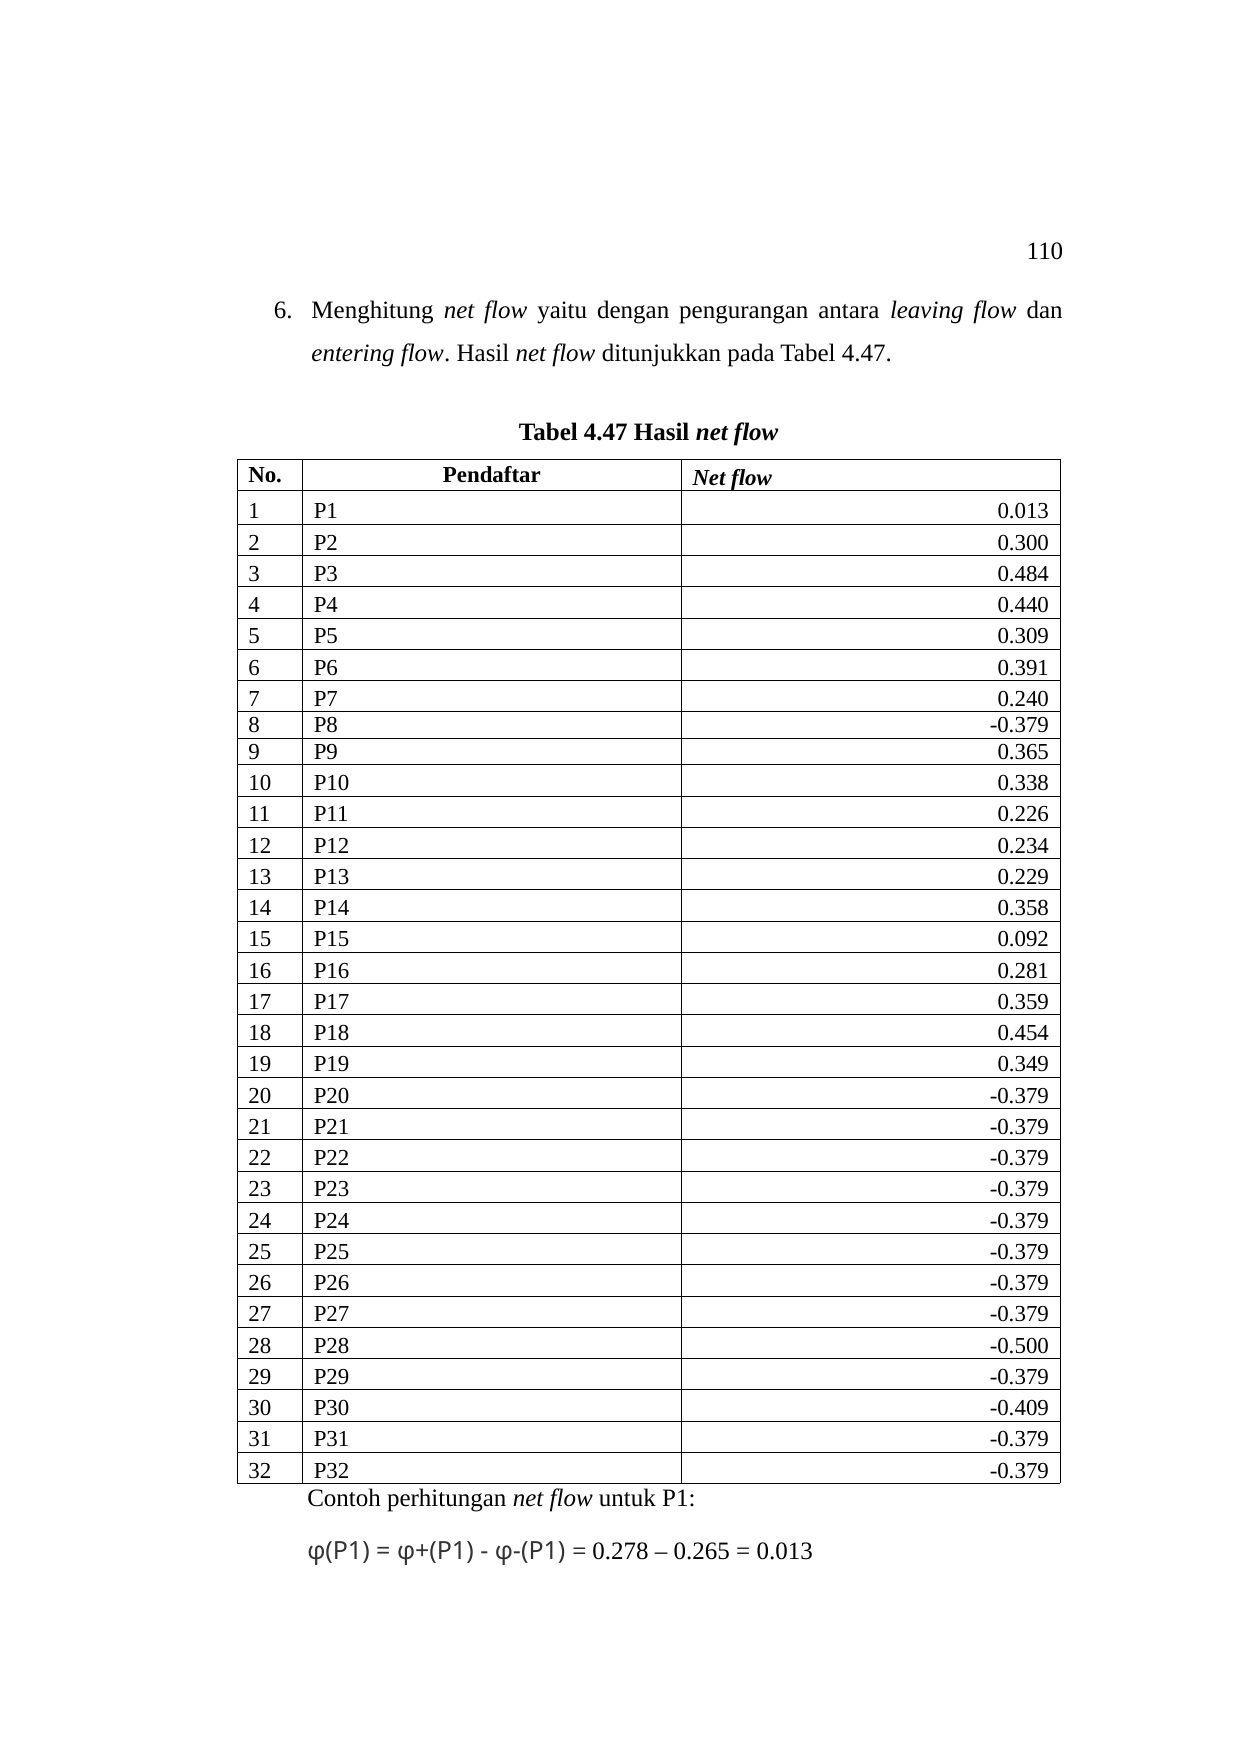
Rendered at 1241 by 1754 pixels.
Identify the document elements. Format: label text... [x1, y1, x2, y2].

table_cell P20 [303, 1078, 681, 1108]
table_cell 0.229 [682, 859, 1060, 889]
table_cell 6 [238, 650, 302, 680]
table_header Pendaftar [303, 460, 681, 490]
table_cell 0.440 [682, 587, 1060, 618]
table_cell -0.409 [682, 1390, 1060, 1421]
table_cell 2 [238, 525, 302, 555]
table_cell 0.013 [682, 491, 1060, 524]
text Contoh perhitungan net flow untuk P1: [236, 1483, 1063, 1512]
table_cell -0.379 [682, 1078, 1060, 1108]
table_cell 0.309 [682, 619, 1060, 649]
table_cell 8 [238, 712, 302, 738]
table_cell 20 [238, 1078, 302, 1108]
table_cell -0.379 [682, 712, 1060, 738]
table_cell P28 [303, 1328, 681, 1358]
table_cell 12 [238, 828, 302, 858]
table_cell 19 [238, 1047, 302, 1077]
table_cell 7 [238, 681, 302, 711]
table_cell 5 [238, 619, 302, 649]
table_cell 0.484 [682, 556, 1060, 586]
list Menghitung net flow yaitu dengan pengurangan antara leaving flow dan entering flow. Hasil net flow ditunjukkan pada Tabel 4.47. [274, 295, 1063, 367]
table_cell -0.379 [682, 1265, 1060, 1296]
table_cell 21 [238, 1109, 302, 1139]
table_cell P25 [303, 1234, 681, 1264]
table_cell P26 [303, 1265, 681, 1296]
table_cell 32 [238, 1453, 302, 1483]
table_cell 22 [238, 1140, 302, 1171]
table_cell 16 [238, 953, 302, 983]
table_cell P3 [303, 556, 681, 586]
table_cell -0.379 [682, 1172, 1060, 1202]
table_cell 29 [238, 1359, 302, 1389]
table_cell P32 [303, 1453, 681, 1483]
table_cell P27 [303, 1297, 681, 1327]
table_cell 23 [238, 1172, 302, 1202]
table_cell P17 [303, 984, 681, 1014]
table_cell 0.391 [682, 650, 1060, 680]
table_cell P13 [303, 859, 681, 889]
table_cell P30 [303, 1390, 681, 1421]
table_cell P10 [303, 765, 681, 796]
table_cell 1 [238, 491, 302, 524]
table_cell P29 [303, 1359, 681, 1389]
table_cell P6 [303, 650, 681, 680]
table_cell 10 [238, 765, 302, 796]
table_cell P16 [303, 953, 681, 983]
table_cell P23 [303, 1172, 681, 1202]
table_cell 24 [238, 1203, 302, 1233]
table_cell 0.454 [682, 1015, 1060, 1046]
table_cell P18 [303, 1015, 681, 1046]
table_cell P5 [303, 619, 681, 649]
table_cell P2 [303, 525, 681, 555]
table_cell -0.379 [682, 1297, 1060, 1327]
table_cell 3 [238, 556, 302, 586]
table_cell P12 [303, 828, 681, 858]
table_cell -0.379 [682, 1109, 1060, 1139]
text φ(P1) = φ+(P1) - φ-(P1) = 0.278 – 0.265 = 0.013 [236, 1532, 1063, 1566]
table_cell 31 [238, 1422, 302, 1452]
table_cell 4 [238, 587, 302, 618]
table_cell 26 [238, 1265, 302, 1296]
table_cell P19 [303, 1047, 681, 1077]
table_cell P14 [303, 890, 681, 921]
table_cell 13 [238, 859, 302, 889]
text Tabel 4.47 Hasil net flow [236, 417, 1063, 446]
table_cell 0.358 [682, 890, 1060, 921]
table_cell 25 [238, 1234, 302, 1264]
table_cell -0.379 [682, 1359, 1060, 1389]
table_cell 0.240 [682, 681, 1060, 711]
table_cell 0.281 [682, 953, 1060, 983]
table_cell 9 [238, 739, 302, 764]
table_cell 18 [238, 1015, 302, 1046]
table_cell P15 [303, 922, 681, 952]
table_cell P8 [303, 712, 681, 738]
table_cell P11 [303, 797, 681, 827]
table_cell 14 [238, 890, 302, 921]
table_cell 27 [238, 1297, 302, 1327]
table_cell -0.379 [682, 1453, 1060, 1483]
table_cell -0.500 [682, 1328, 1060, 1358]
table_cell -0.379 [682, 1422, 1060, 1452]
table_header Net flow [682, 460, 1060, 490]
table_cell P24 [303, 1203, 681, 1233]
table_cell 0.092 [682, 922, 1060, 952]
table_cell 11 [238, 797, 302, 827]
table_cell 0.234 [682, 828, 1060, 858]
table_cell 0.365 [682, 739, 1060, 764]
table_cell P4 [303, 587, 681, 618]
table_cell -0.379 [682, 1203, 1060, 1233]
table_cell P22 [303, 1140, 681, 1171]
table_cell 0.349 [682, 1047, 1060, 1077]
table_cell 28 [238, 1328, 302, 1358]
table_cell P1 [303, 491, 681, 524]
table_cell 30 [238, 1390, 302, 1421]
table_cell P7 [303, 681, 681, 711]
table_cell 0.226 [682, 797, 1060, 827]
table_cell -0.379 [682, 1140, 1060, 1171]
table_cell P9 [303, 739, 681, 764]
table_cell 0.359 [682, 984, 1060, 1014]
table_cell P31 [303, 1422, 681, 1452]
table_cell P21 [303, 1109, 681, 1139]
table_cell 17 [238, 984, 302, 1014]
table_cell 15 [238, 922, 302, 952]
table_cell 0.338 [682, 765, 1060, 796]
table_cell 0.300 [682, 525, 1060, 555]
table_cell -0.379 [682, 1234, 1060, 1264]
table_header No. [238, 460, 302, 490]
